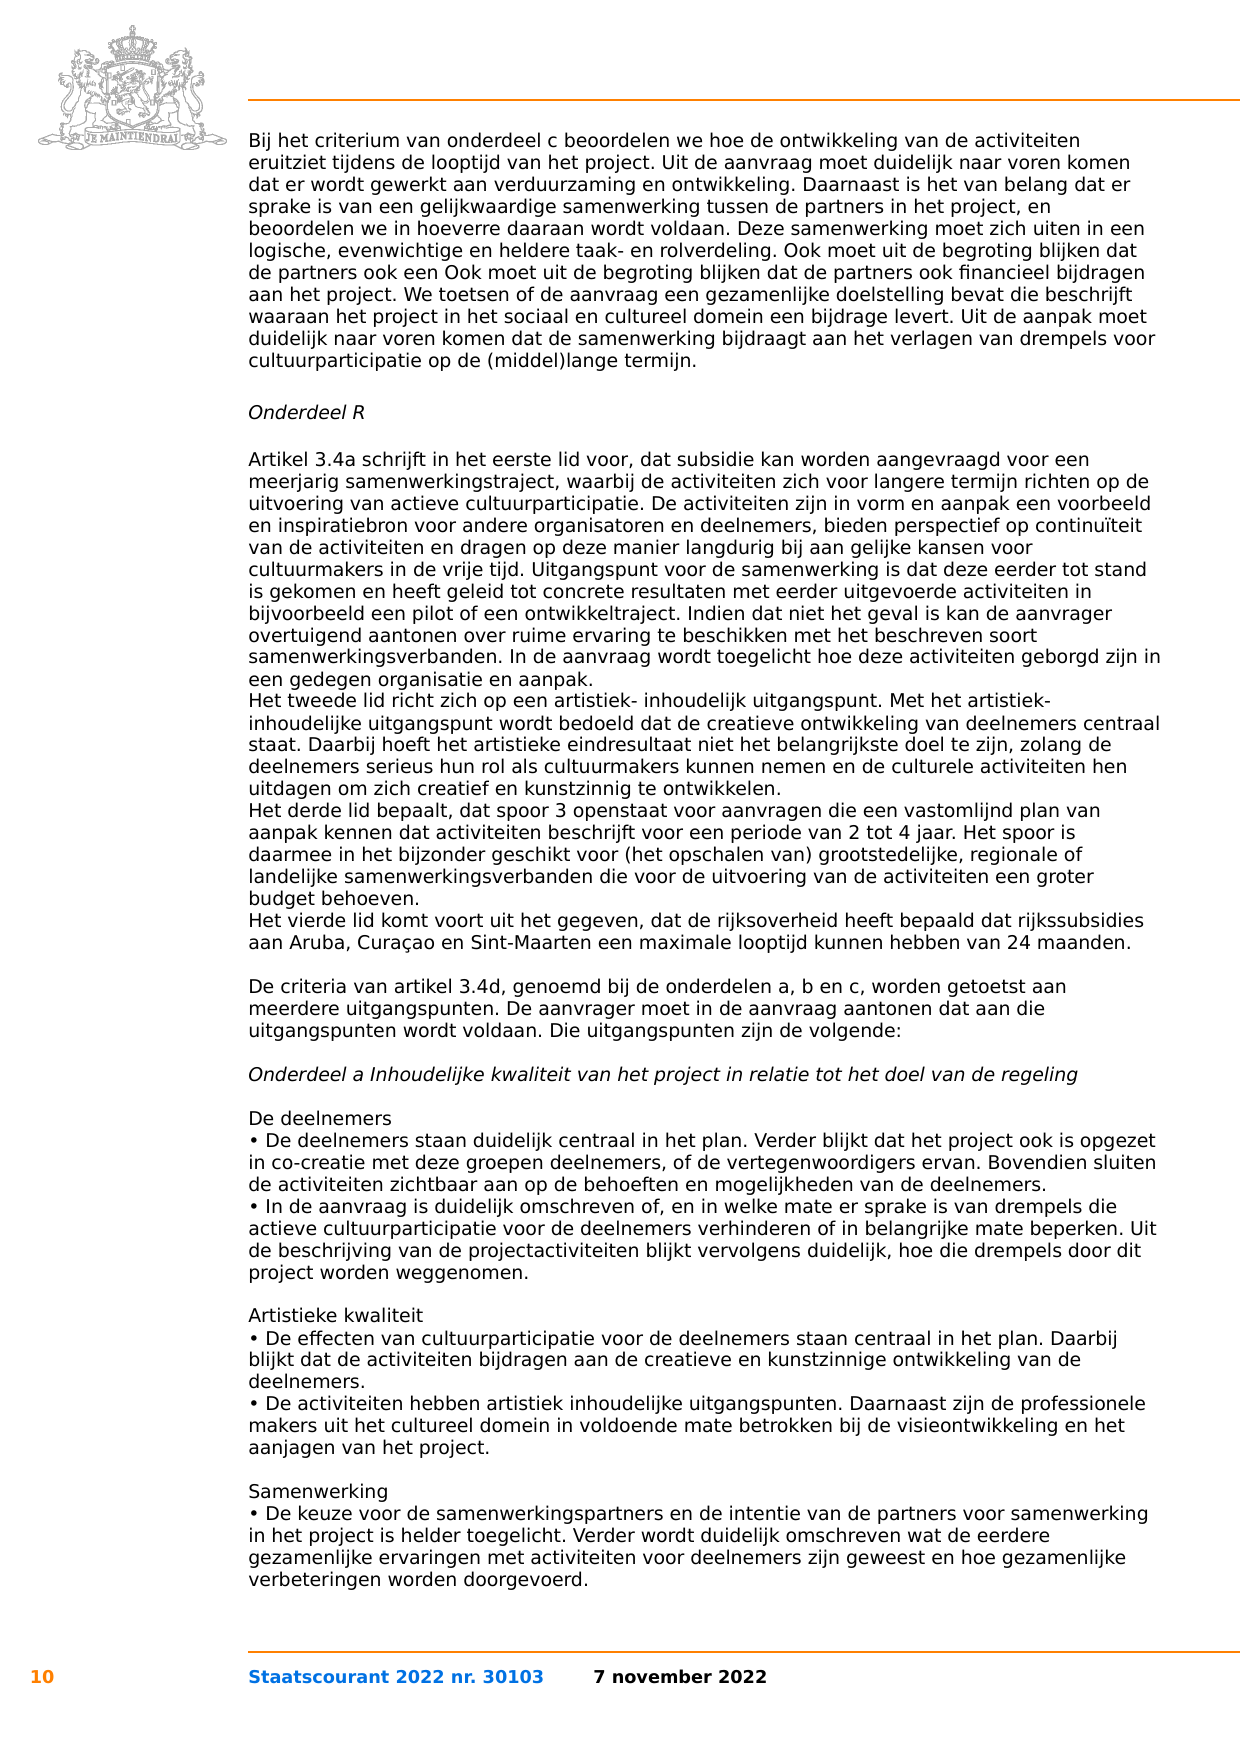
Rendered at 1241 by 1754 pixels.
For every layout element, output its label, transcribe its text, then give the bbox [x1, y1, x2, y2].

text Samenwerking [248, 1481, 1163, 1503]
picture [38, 25, 227, 150]
text Het tweede lid richt zich op een artistiek- inhoudelijk uitgangspunt. Met het artistiek-inhoudelijke uitgangspunt wordt bedoeld dat de creatieve ontwikkeling van deelnemers centraal staat. Daarbij hoeft het artistieke eindresultaat niet het belangrijkste doel te zijn, zolang de deelnemers serieus hun rol als cultuurmakers kunnen nemen en de culturele activiteiten hen uitdagen om zich creatief en kunstzinnig te ontwikkelen. [248, 690, 1163, 800]
subtitle Onderdeel a Inhoudelijke kwaliteit van het project in relatie tot het doel van de regeling [248, 1064, 1163, 1086]
text Artikel 3.4a schrijft in het eerste lid voor, dat subsidie kan worden aangevraagd voor een meerjarig samenwerkingstraject, waarbij de activiteiten zich voor langere termijn richten op de uitvoering van actieve cultuurparticipatie. De activiteiten zijn in vorm en aanpak een voorbeeld en inspiratiebron voor andere organisatoren en deelnemers, bieden perspectief op continuïteit van de activiteiten en dragen op deze manier langdurig bij aan gelijke kansen voor cultuurmakers in de vrije tijd. Uitgangspunt voor de samenwerking is dat deze eerder tot stand is gekomen en heeft geleid tot concrete resultaten met eerder uitgevoerde activiteiten in bijvoorbeeld een pilot of een ontwikkeltraject. Indien dat niet het geval is kan de aanvrager overtuigend aantonen over ruime ervaring te beschikken met het beschreven soort samenwerkingsverbanden. In de aanvraag wordt toegelicht hoe deze activiteiten geborgd zijn in een gedegen organisatie en aanpak. [248, 449, 1163, 690]
text • In de aanvraag is duidelijk omschreven of, en in welke mate er sprake is van drempels die actieve cultuurparticipatie voor de deelnemers verhinderen of in belangrijke mate beperken. Uit de beschrijving van de projectactiviteiten blijkt vervolgens duidelijk, hoe die drempels door dit project worden weggenomen. [248, 1196, 1163, 1283]
text • De effecten van cultuurparticipatie voor de deelnemers staan centraal in het plan. Daarbij blijkt dat de activiteiten bijdragen aan de creatieve en kunstzinnige ontwikkeling van de deelnemers. [248, 1327, 1163, 1393]
text De criteria van artikel 3.4d, genoemd bij de onderdelen a, b en c, worden getoetst aan meerdere uitgangspunten. De aanvrager moet in de aanvraag aantonen dat aan die uitgangspunten wordt voldaan. Die uitgangspunten zijn de volgende: [248, 976, 1163, 1042]
text Bij het criterium van onderdeel c beoordelen we hoe de ontwikkeling van de activiteiten eruitziet tijdens de looptijd van het project. Uit de aanvraag moet duidelijk naar voren komen dat er wordt gewerkt aan verduurzaming en ontwikkeling. Daarnaast is het van belang dat er sprake is van een gelijkwaardige samenwerking tussen de partners in het project, en beoordelen we in hoeverre daaraan wordt voldaan. Deze samenwerking moet zich uiten in een logische, evenwichtige en heldere taak- en rolverdeling. Ook moet uit de begroting blijken dat de partners ook een Ook moet uit de begroting blijken dat de partners ook financieel bijdragen aan het project. We toetsen of de aanvraag een gezamenlijke doelstelling bevat die beschrijft waaraan het project in het sociaal en cultureel domein een bijdrage levert. Uit de aanpak moet duidelijk naar voren komen dat de samenwerking bijdraagt aan het verlagen van drempels voor cultuurparticipatie op de (middel)lange termijn. [248, 130, 1163, 372]
text Het vierde lid komt voort uit het gegeven, dat de rijksoverheid heeft bepaald dat rijkssubsidies aan Aruba, Curaçao en Sint-Maarten een maximale looptijd kunnen hebben van 24 maanden. [248, 910, 1163, 954]
text • De activiteiten hebben artistiek inhoudelijke uitgangspunten. Daarnaast zijn de professionele makers uit het cultureel domein in voldoende mate betrokken bij de visieontwikkeling en het aanjagen van het project. [248, 1393, 1163, 1459]
text • De keuze voor de samenwerkingspartners en de intentie van de partners voor samenwerking in het project is helder toegelicht. Verder wordt duidelijk omschreven wat de eerdere gezamenlijke ervaringen met activiteiten voor deelnemers zijn geweest en hoe gezamenlijke verbeteringen worden doorgevoerd. [248, 1503, 1163, 1591]
text Het derde lid bepaalt, dat spoor 3 openstaat voor aanvragen die een vastomlijnd plan van aanpak kennen dat activiteiten beschrijft voor een periode van 2 tot 4 jaar. Het spoor is daarmee in het bijzonder geschikt voor (het opschalen van) grootstedelijke, regionale of landelijke samenwerkingsverbanden die voor de uitvoering van de activiteiten een groter budget behoeven. [248, 800, 1163, 910]
text • De deelnemers staan duidelijk centraal in het plan. Verder blijkt dat het project ook is opgezet in co-creatie met deze groepen deelnemers, of de vertegenwoordigers ervan. Bovendien sluiten de activiteiten zichtbaar aan op de behoeften en mogelijkheden van de deelnemers. [248, 1130, 1163, 1196]
subtitle Onderdeel R [248, 402, 1163, 424]
text De deelnemers [248, 1108, 1163, 1130]
text Artistieke kwaliteit [248, 1305, 1163, 1327]
